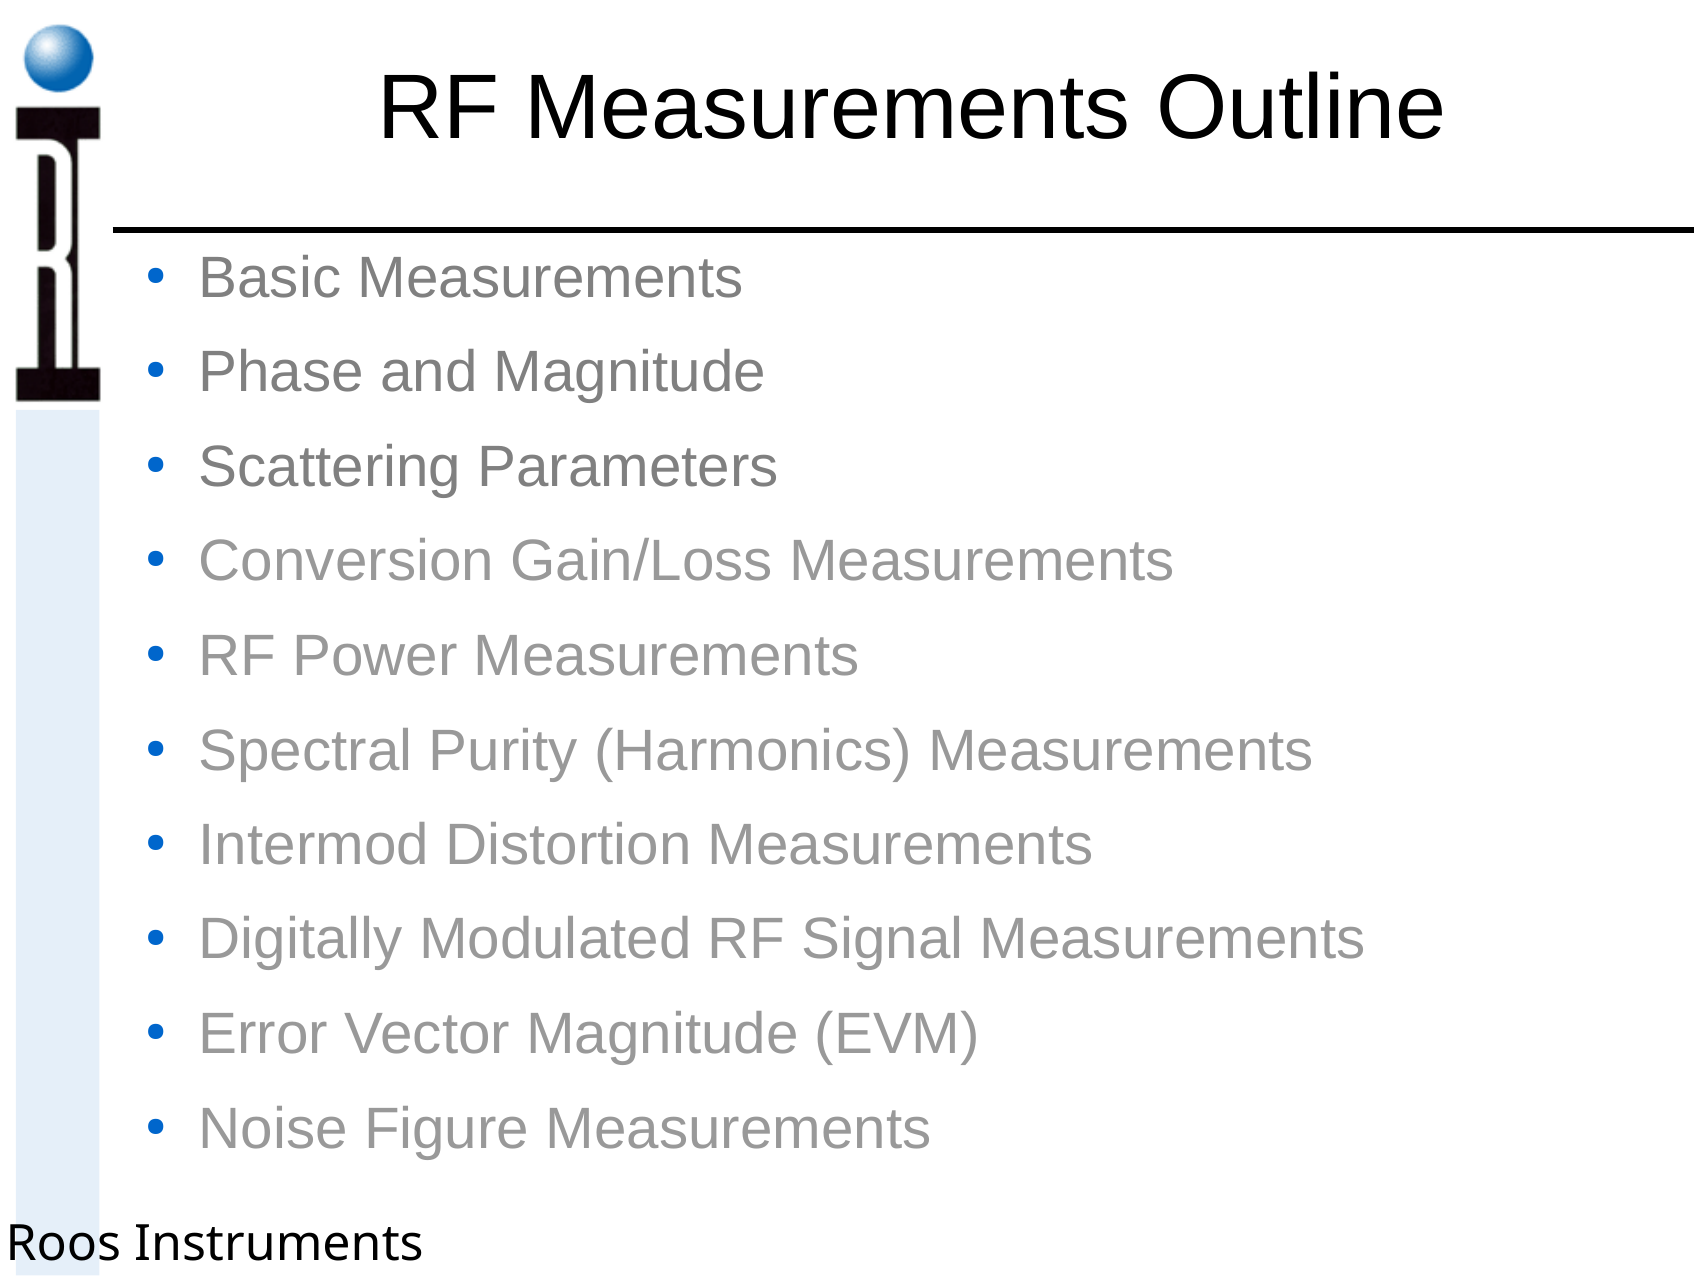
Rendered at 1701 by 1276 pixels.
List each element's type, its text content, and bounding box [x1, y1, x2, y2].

title RF Measurements Outline [124, 0, 1701, 214]
picture [11, 20, 106, 409]
list Basic Measurements Phase and Magnitude Scattering Parameters Conversion Gain/Loss Measurements RF Power Measurements Spectral Purity (Harmonics) Measurements Intermod Distortion Measurements Digitally Modulated RF Signal Measurements Error Vector Magnitude (EVM) Noise Figure Measurements [127, 244, 1701, 1159]
